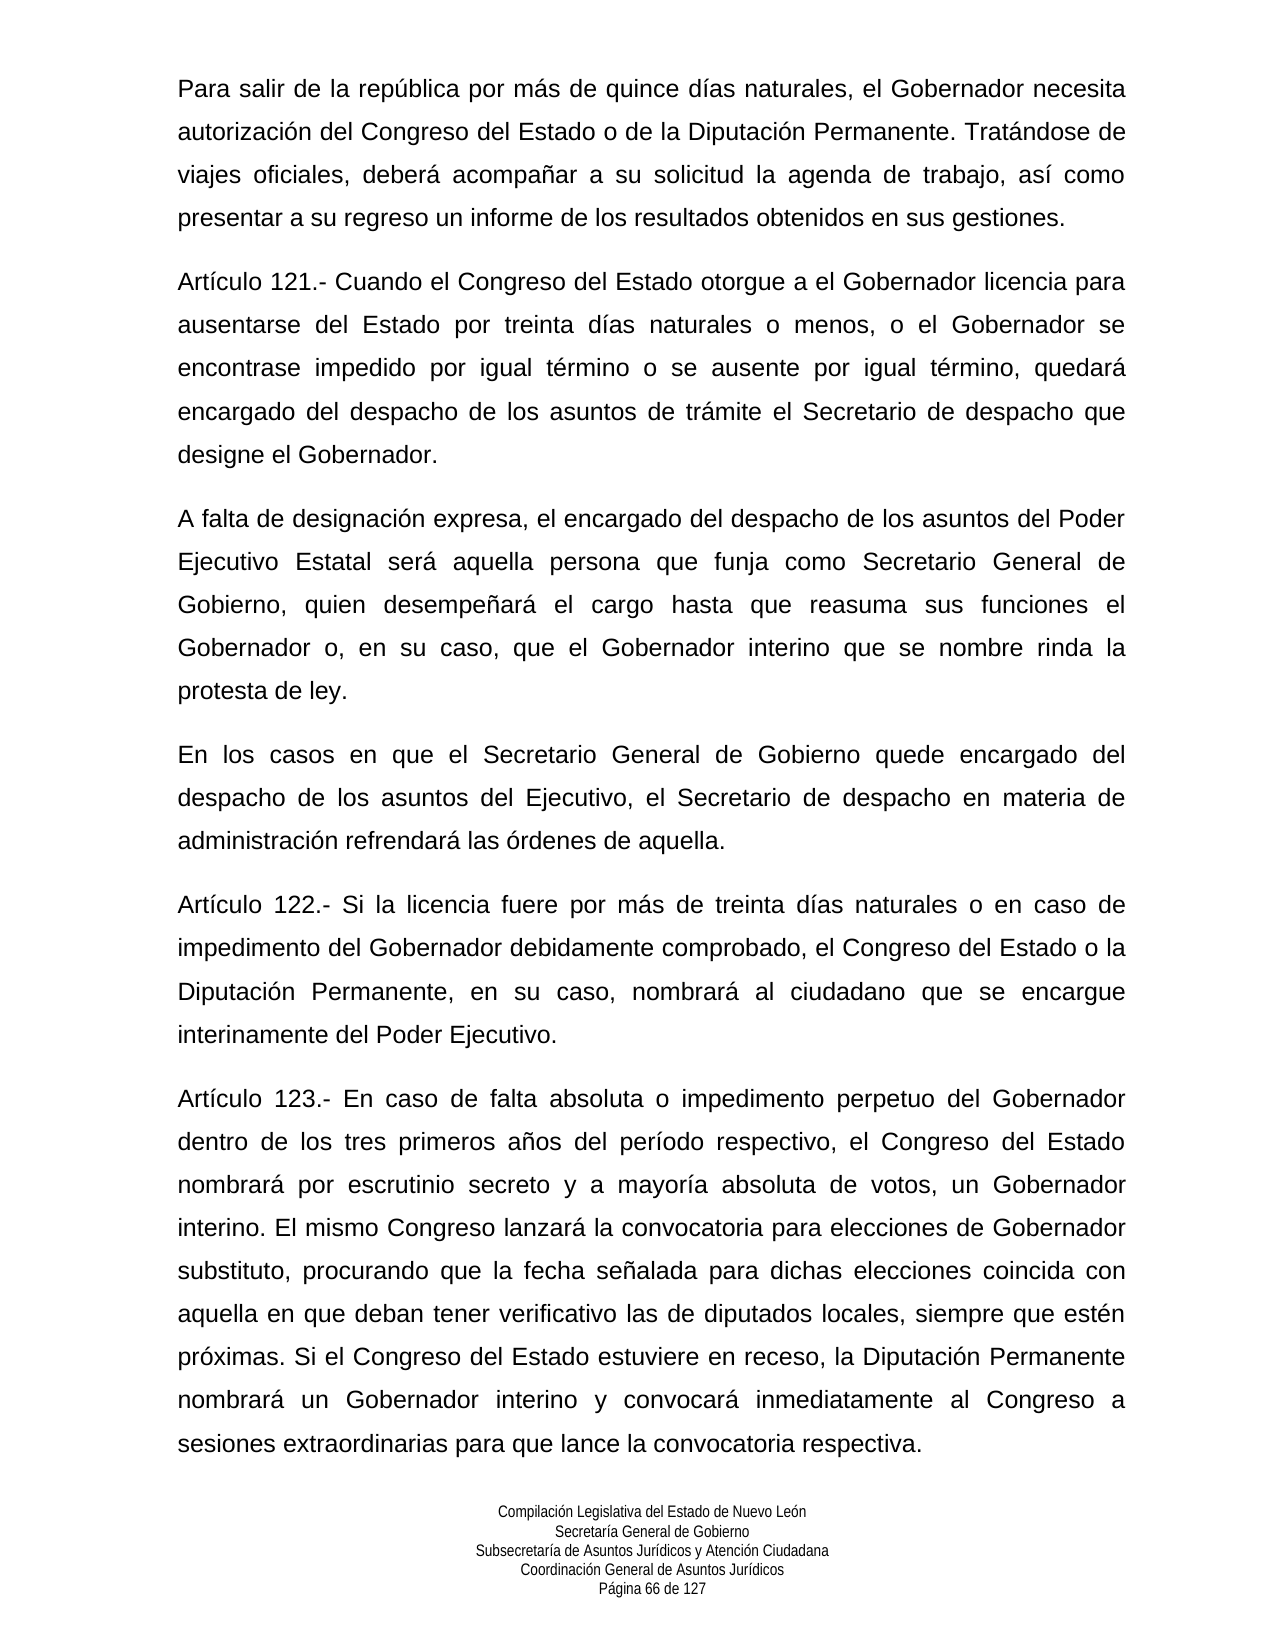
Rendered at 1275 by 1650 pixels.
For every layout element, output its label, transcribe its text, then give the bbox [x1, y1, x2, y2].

text Artículo 123.- En caso de falta absoluta o impedimento perpetuo del Gobernador dentro de los tres primeros años del período respectivo, el Congreso del Estado nombrará por escrutinio secreto y a mayoría absoluta de votos, un Gobernador interino. El mismo Congreso lanzará la convocatoria para elecciones de Gobernador substituto, procurando que la fecha señalada para dichas elecciones coincida con aquella en que deban tener verificativo las de diputados locales, siempre que estén próximas. Si el Congreso del Estado estuviere en receso, la Diputación Permanente nombrará un Gobernador interino y convocará inmediatamente al Congreso a sesiones extraordinarias para que lance la convocatoria respectiva. [177, 1084, 1127, 1457]
text Artículo 121.- Cuando el Congreso del Estado otorgue a el Gobernador licencia para ausentarse del Estado por treinta días naturales o menos, o el Gobernador se encontrase impedido por igual término o se ausente por igual término, quedará encargado del despacho de los asuntos de trámite el Secretario de despacho que designe el Gobernador. [177, 267, 1127, 468]
text En los casos en que el Secretario General de Gobierno quede encargado del despacho de los asuntos del Ejecutivo, el Secretario de despacho en materia de administración refrendará las órdenes de aquella. [177, 740, 1127, 855]
text Para salir de la república por más de quince días naturales, el Gobernador necesita autorización del Congreso del Estado o de la Diputación Permanente. Tratándose de viajes oficiales, deberá acompañar a su solicitud la agenda de trabajo, así como presentar a su regreso un informe de los resultados obtenidos en sus gestiones. [177, 74, 1127, 232]
text A falta de designación expresa, el encargado del despacho de los asuntos del Poder Ejecutivo Estatal será aquella persona que funja como Secretario General de Gobierno, quien desempeñará el cargo hasta que reasuma sus funciones el Gobernador o, en su caso, que el Gobernador interino que se nombre rinda la protesta de ley. [177, 504, 1127, 705]
text Artículo 122.- Si la licencia fuere por más de treinta días naturales o en caso de impedimento del Gobernador debidamente comprobado, el Congreso del Estado o la Diputación Permanente, en su caso, nombrará al ciudadano que se encargue interinamente del Poder Ejecutivo. [177, 890, 1127, 1048]
